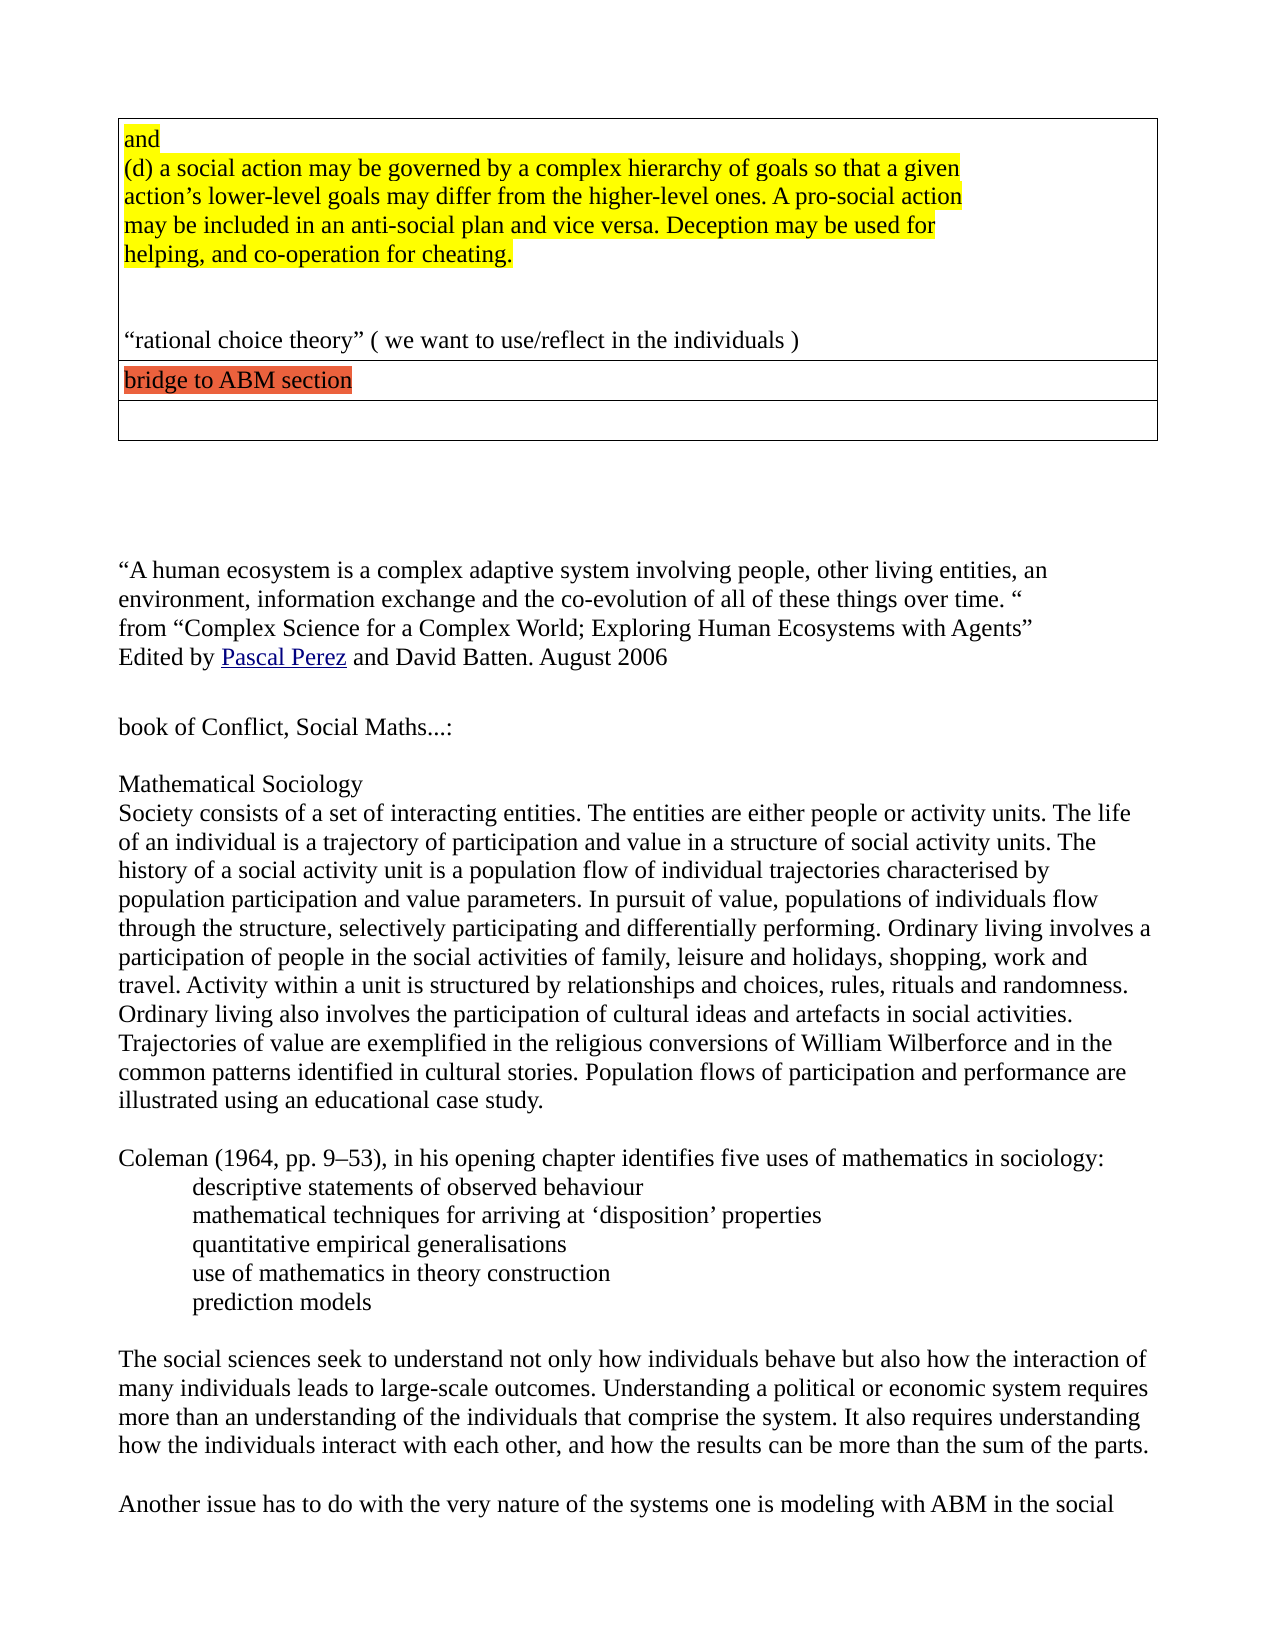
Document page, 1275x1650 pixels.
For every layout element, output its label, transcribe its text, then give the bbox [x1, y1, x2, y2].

text prediction models [118, 1287, 1157, 1315]
text Edited by Pascal Perez and David Batten. August 2006 [118, 642, 1157, 670]
text book of Conflict, Social Maths...: [118, 712, 1157, 740]
table_cell bridge to ABM section [119, 361, 1157, 400]
list The social sciences seek to understand not only how individuals behave but also how the interaction of many individuals leads to large-scale outcomes. Understanding a political or economic system requires more than an understanding of the individuals that comprise the system. It also requires understanding how the individuals interact with each other, and how the results can be more than the sum of the parts. [118, 1344, 1157, 1459]
text quantitative empirical generalisations [118, 1229, 1157, 1258]
text Coleman (1964, pp. 9–53), in his opening chapter identifies five uses of mathematics in sociology: [118, 1143, 1157, 1172]
table_cell [119, 401, 1157, 440]
text Society consists of a set of interacting entities. The entities are either people or activity units. The life of an individual is a trajectory of participation and value in a structure of social activity units. The history of a social activity unit is a population flow of individual trajectories characterised by population participation and value parameters. In pursuit of value, populations of individuals flow through the structure, selectively participating and differentially performing. Ordinary living involves a participation of people in the social activities of family, leisure and holidays, shopping, work and travel. Activity within a unit is structured by relationships and choices, rules, rituals and randomness. Ordinary living also involves the participation of cultural ideas and artefacts in social activities. Trajectories of value are exemplified in the religious conversions of William Wilberforce and in the common patterns identified in cultural stories. Population flows of participation and performance are illustrated using an educational case study. [118, 798, 1157, 1114]
text from “Complex Science for a Complex World; Exploring Human Ecosystems with Agents” [118, 613, 1157, 642]
text use of mathematics in theory construction [118, 1258, 1157, 1287]
text mathematical techniques for arriving at ‘disposition’ properties [118, 1200, 1157, 1229]
table_cell and (d) a social action may be governed by a complex hierarchy of goals so that a given action’s lower-level goals may differ from the higher-level ones. A pro-social action may be included in an anti-social plan and vice versa. Deception may be used for helping, and co-operation for cheating. “rational choice theory” ( we want to use/reflect in the individuals ) [119, 119, 1157, 360]
text descriptive statements of observed behaviour [118, 1172, 1157, 1200]
text Another issue has to do with the very nature of the systems one is modeling with ABM in the social [118, 1489, 1157, 1517]
text Mathematical Sociology [118, 769, 1157, 798]
text “A human ecosystem is a complex adaptive system involving people, other living entities, an environment, information exchange and the co-evolution of all of these things over time. “ [118, 555, 1157, 613]
